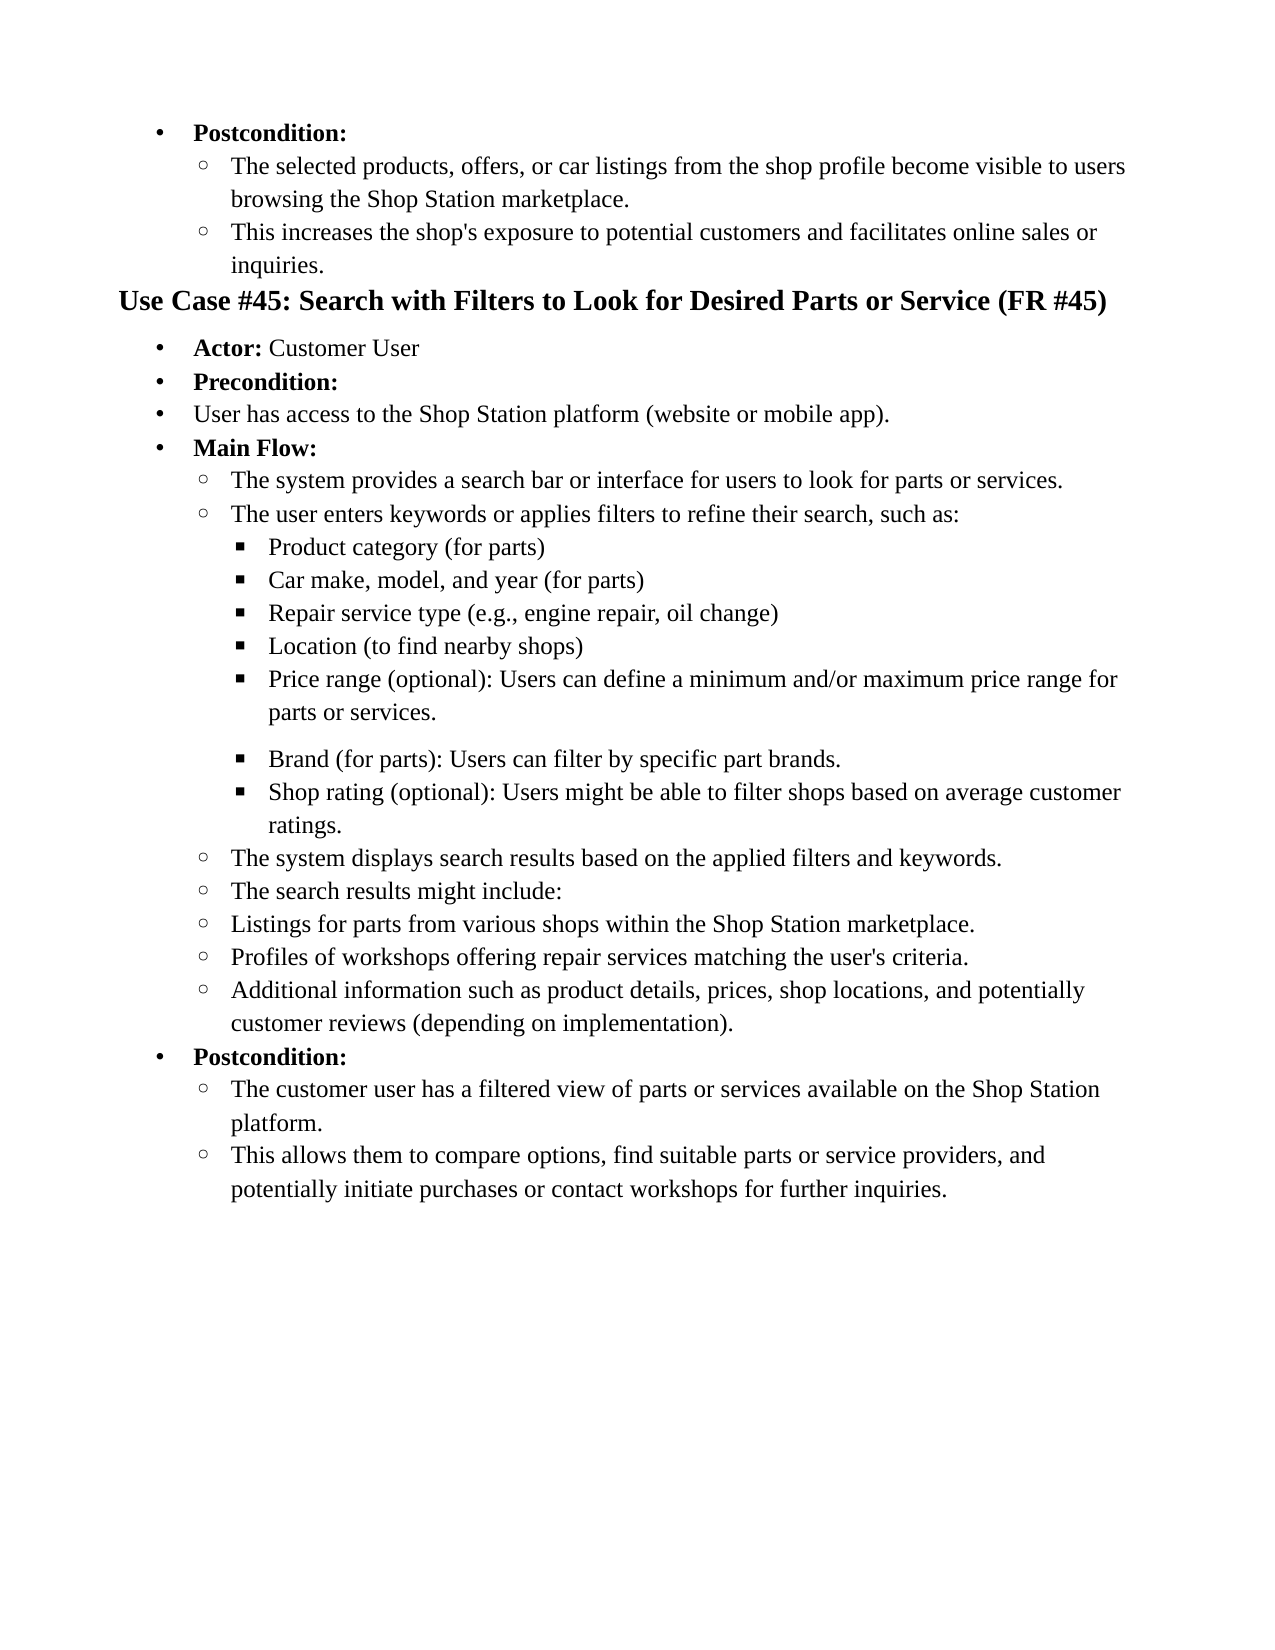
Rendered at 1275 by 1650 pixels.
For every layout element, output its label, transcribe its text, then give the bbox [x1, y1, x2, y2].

list The search results might include: [193, 876, 1157, 905]
list Profiles of workshops offering repair services matching the user's criteria. [193, 942, 1157, 971]
list Precondition: [156, 367, 1157, 395]
list This allows them to compare options, find suitable parts or service providers, and potentially initiate purchases or contact workshops for further inquiries. [193, 1141, 1157, 1202]
list The customer user has a filtered view of parts or services available on the Shop Station platform. [193, 1074, 1157, 1136]
list Car make, model, and year (for parts) [231, 565, 1157, 593]
list Repair service type (e.g., engine repair, oil change) [231, 598, 1157, 626]
list Postcondition: [156, 1042, 1157, 1070]
list The selected products, offers, or car listings from the shop profile become visible to users browsing the Shop Station marketplace. [193, 151, 1157, 213]
list User has access to the Shop Station platform (website or mobile app). [156, 399, 1157, 428]
list Shop rating (optional): Users might be able to filter shops based on average customer ratings. [231, 777, 1157, 839]
list Brand (for parts): Users can filter by specific part brands. [231, 744, 1157, 773]
list Price range (optional): Users can define a minimum and/or maximum price range for parts or services. [231, 664, 1157, 726]
list Listings for parts from various shops within the Shop Station marketplace. [193, 909, 1157, 938]
list Main Flow: [156, 433, 1157, 461]
list Additional information such as product details, prices, shop locations, and potentially customer reviews (depending on implementation). [193, 976, 1157, 1037]
list The system provides a search bar or interface for users to look for parts or services. [193, 466, 1157, 494]
list Location (to find nearby shops) [231, 631, 1157, 659]
list Postcondition: [156, 118, 1157, 147]
subtitle Use Case #45: Search with Filters to Look for Desired Parts or Service (FR #45) [118, 283, 1157, 317]
list This increases the shop's exposure to potential customers and facilitates online sales or inquiries. [193, 217, 1157, 279]
list The user enters keywords or applies filters to refine their search, such as: [193, 499, 1157, 527]
list Product category (for parts) [231, 532, 1157, 560]
list The system displays search results based on the applied filters and keywords. [193, 843, 1157, 872]
list Actor: Customer User [156, 333, 1157, 362]
